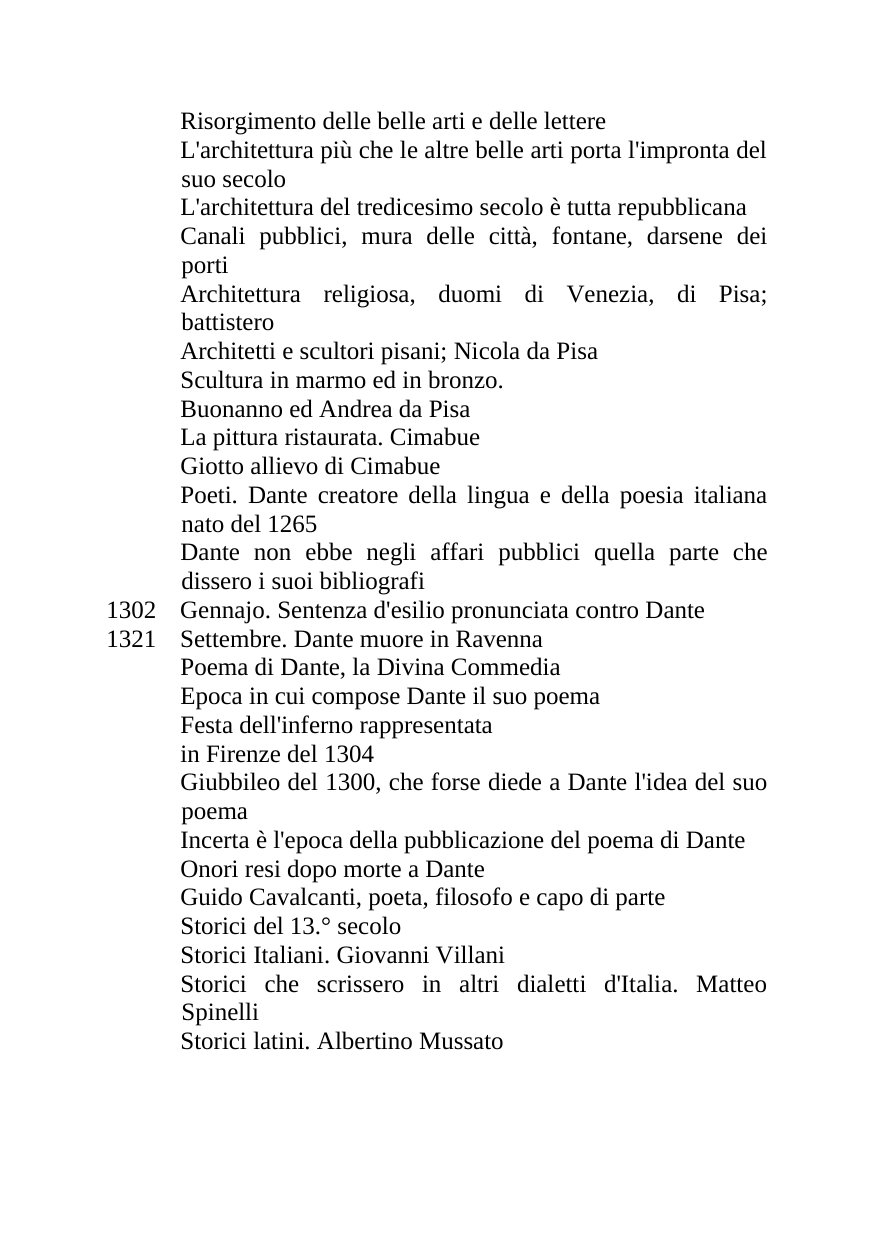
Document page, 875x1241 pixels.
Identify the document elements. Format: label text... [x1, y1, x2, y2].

text Scultura in marmo ed in bronzo. [180, 365, 768, 394]
text Storici latini. Albertino Mussato [180, 1026, 768, 1055]
text Storici che scrissero in altri dialetti d'Italia. Matteo Spinelli [180, 969, 768, 1026]
text Storici Italiani. Giovanni Villani [180, 940, 768, 969]
text Incerta è l'epoca della pubblicazione del poema di Dante [180, 825, 768, 854]
text Architettura religiosa, duomi di Venezia, di Pisa; battistero [180, 279, 768, 336]
text L'architettura del tredicesimo secolo è tutta repubblicana [180, 192, 768, 221]
text Poema di Dante, la Divina Commedia [180, 652, 768, 681]
text Storici del 13.° secolo [180, 911, 768, 940]
text Buonanno ed Andrea da Pisa [180, 394, 768, 422]
text Dante non ebbe negli affari pubblici quella parte che dissero i suoi bibliografi [180, 537, 768, 595]
text La pittura ristaurata. Cimabue [180, 422, 768, 451]
text Canali pubblici, mura delle città, fontane, darsene dei porti [180, 221, 768, 279]
text L'architettura più che le altre belle arti porta l'impronta del suo secolo [180, 135, 768, 192]
text Epoca in cui compose Dante il suo poema [180, 681, 768, 710]
text Festa dell'inferno rappresentata [180, 710, 768, 739]
text Architetti e scultori pisani; Nicola da Pisa [180, 336, 768, 365]
text Guido Cavalcanti, poeta, filosofo e capo di parte [180, 882, 768, 911]
text Onori resi dopo morte a Dante [180, 854, 768, 882]
text 1321 Settembre. Dante muore in Ravenna [106, 624, 768, 652]
text Giotto allievo di Cimabue [180, 451, 768, 480]
text Risorgimento delle belle arti e delle lettere [180, 106, 768, 135]
text Poeti. Dante creatore della lingua e della poesia italiana nato del 1265 [180, 480, 768, 537]
text in Firenze del 1304 [180, 739, 768, 767]
text Giubbileo del 1300, che forse diede a Dante l'idea del suo poema [180, 767, 768, 825]
text 1302 Gennajo. Sentenza d'esilio pronunciata contro Dante [106, 595, 768, 624]
